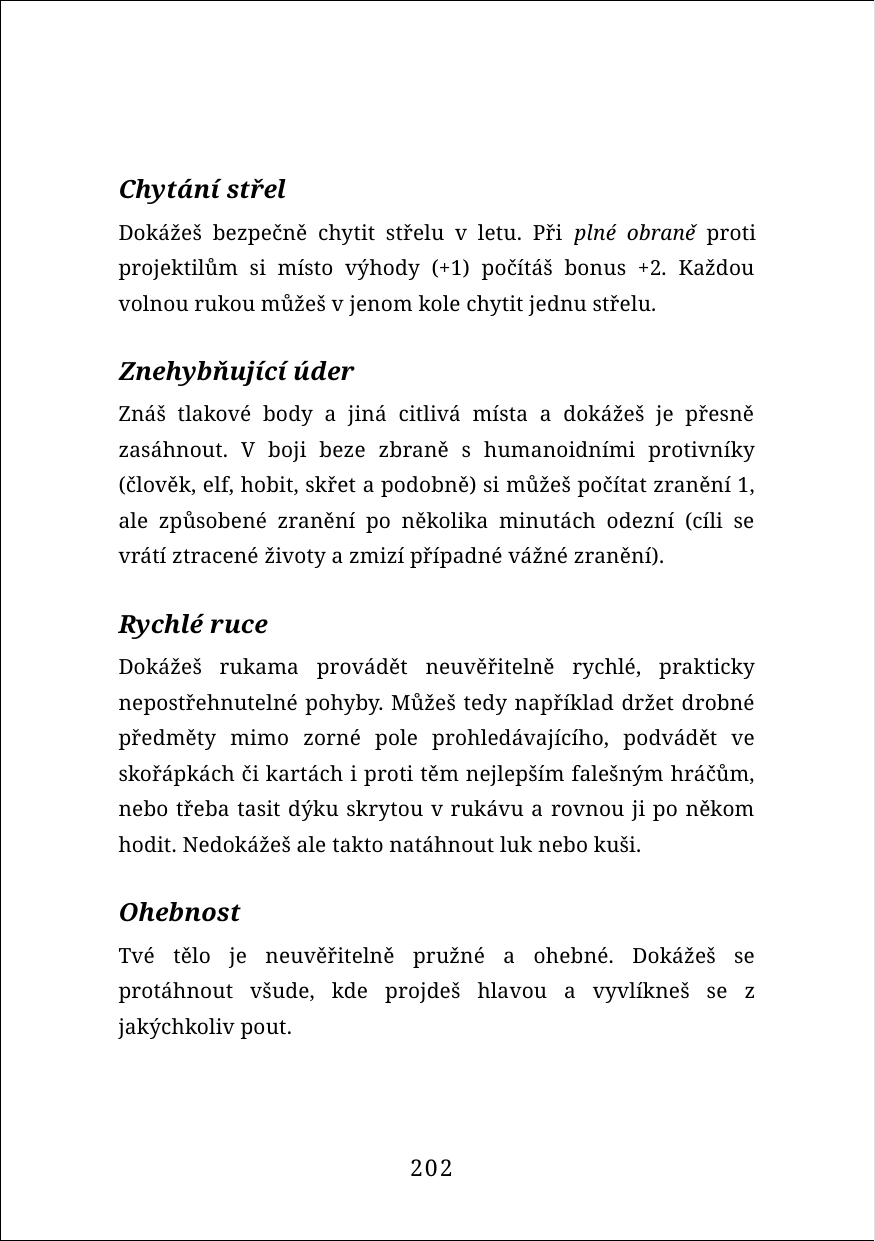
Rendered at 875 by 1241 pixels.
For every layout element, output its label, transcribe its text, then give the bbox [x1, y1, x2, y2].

text Znáš tlakové body a jiná citlivá místa a dokážeš je přesně zasáhnout. V boji beze zbraně s humanoidními protivníky (člověk, elf, hobit, skřet a podobně) si můžeš počítat zranění 1, ale způsobené zranění po několika minutách odezní (cíli se vrátí ztracené životy a zmizí případné vážné zranění). [118, 399, 756, 570]
subtitle Ohebnost [118, 895, 756, 929]
subtitle Rychlé ruce [118, 607, 756, 641]
text Dokážeš bezpečně chytit střelu v letu. Při plné obraně proti projektilům si místo výhody (+1) počítáš bonus +2. Každou volnou rukou můžeš v jenom kole chytit jednu střelu. [118, 218, 756, 317]
subtitle Znehybňující úder [118, 354, 756, 388]
text Tvé tělo je neuvěřitelně pružné a ohebné. Dokážeš se protáhnout všude, kde projdeš hlavou a vyvlíkneš se z jakýchkoliv pout. [118, 941, 756, 1040]
subtitle Chytání střel [118, 172, 756, 206]
text Dokážeš rukama provádět neuvěřitelně rychlé, prakticky nepostřehnutelné pohyby. Můžeš tedy například držet drobné předměty mimo zorné pole prohledávajícího, podvádět ve skořápkách či kartách i proti těm nejlepším falešným hráčům, nebo třeba tasit dýku skrytou v rukávu a rovnou ji po někom hodit. Nedokážeš ale takto natáhnout luk nebo kuši. [118, 652, 756, 858]
